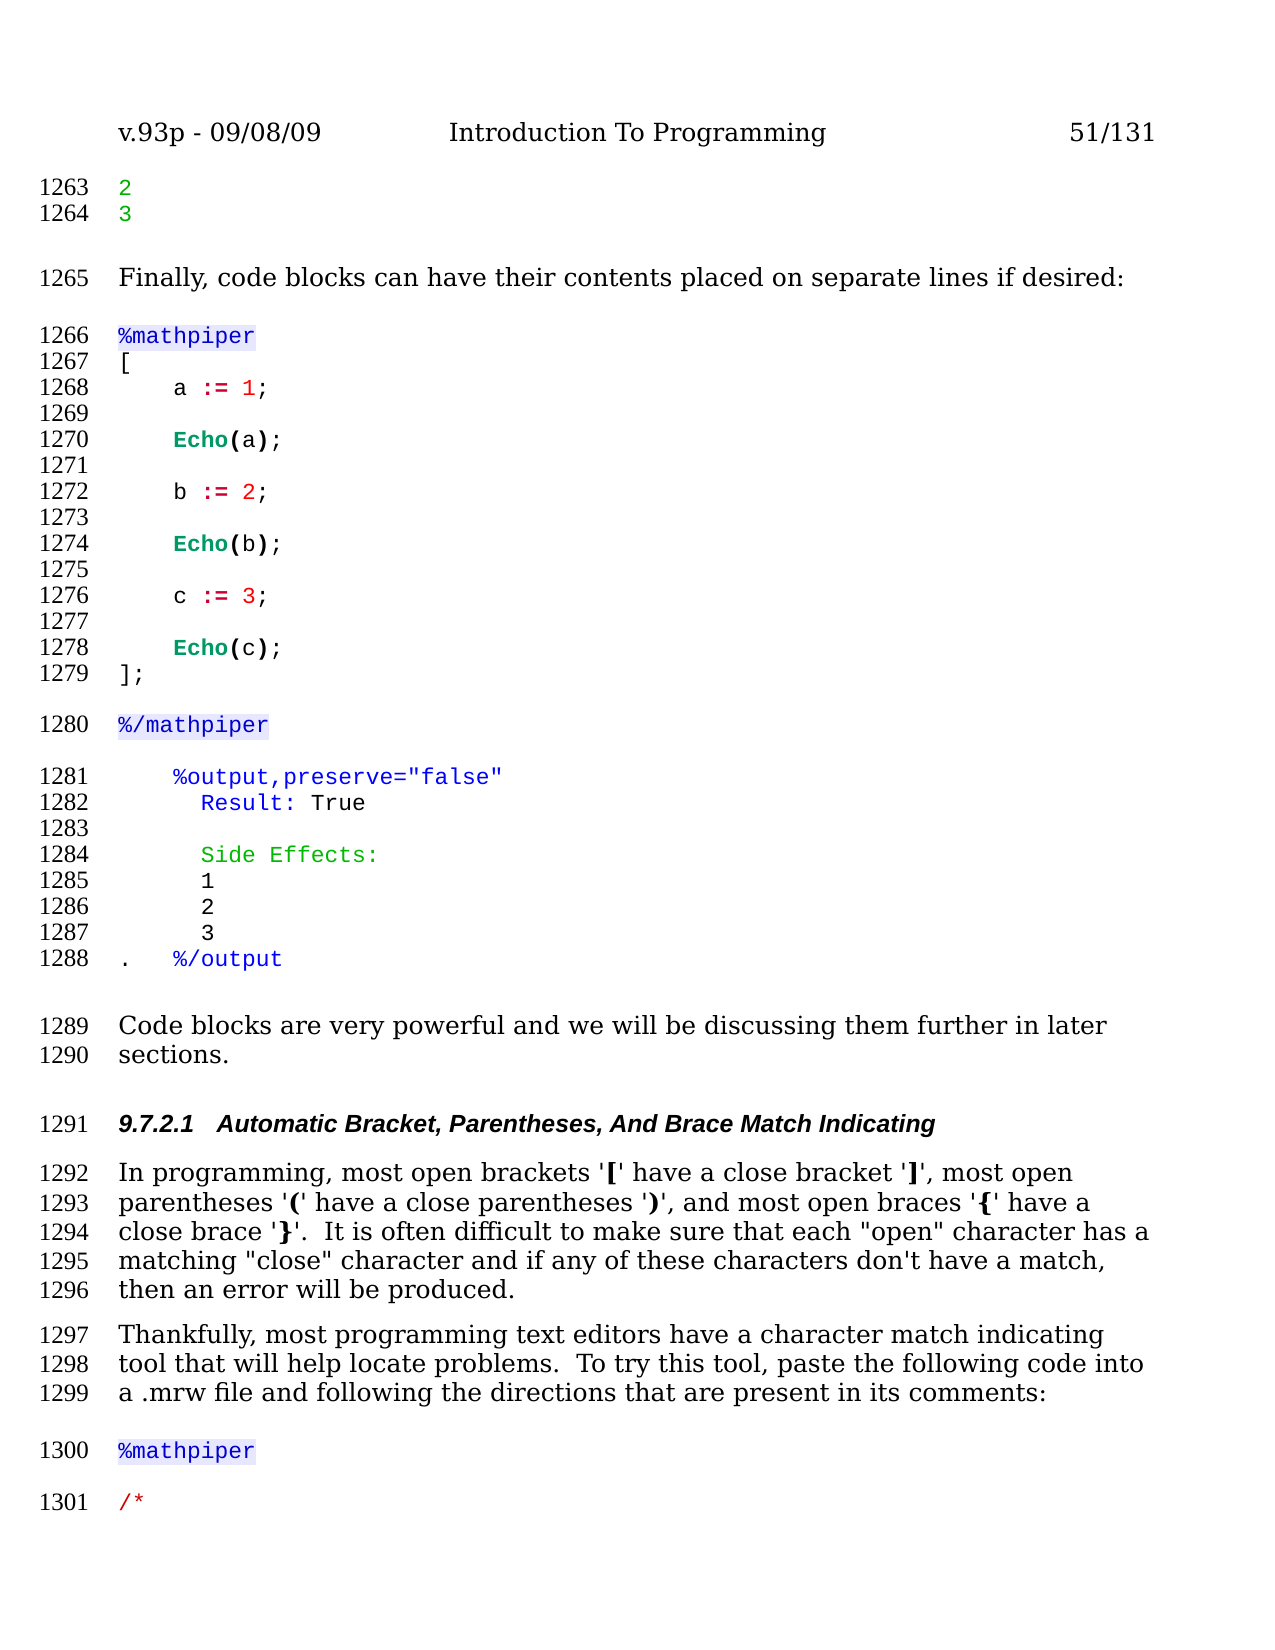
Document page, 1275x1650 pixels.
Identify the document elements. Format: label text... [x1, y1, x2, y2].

subtitle Automatic Bracket, Parentheses, And Brace Match Indicating [118, 1109, 1157, 1137]
text 2 [118, 177, 1157, 203]
text . %/output [118, 947, 1157, 973]
text Finally, code blocks can have their contents placed on separate lines if desired: [118, 263, 1157, 293]
text 1 [118, 869, 1157, 895]
text Echo(b); [118, 532, 1157, 558]
text 3 [118, 921, 1157, 947]
text Side Effects: [118, 843, 1157, 869]
text Echo(c); [118, 636, 1157, 662]
text %output,preserve="false" [118, 766, 1157, 792]
text %mathpiper [118, 325, 1157, 351]
text 2 [118, 895, 1157, 921]
text 3 [118, 203, 1157, 229]
text Thankfully, most programming text editors have a character match indicating tool that will help locate problems. To try this tool, paste the following code into a .mrw file and following the directions that are present in its comments: [118, 1320, 1157, 1407]
text Result: True [118, 792, 1157, 817]
text ]; [118, 662, 1157, 688]
text In programming, most open brackets '[' have a close bracket ']', most open parentheses '(' have a close parentheses ')', and most open braces '{' have a close brace '}'. It is often difficult to make sure that each "open" character has a matching "close" character and if any of these characters don't have a match, then an error will be produced. [118, 1158, 1157, 1305]
text [ [118, 351, 1157, 377]
text /* [118, 1491, 1157, 1517]
text %/mathpiper [118, 714, 1157, 740]
text Code blocks are very powerful and we will be discussing them further in later sections. [118, 1012, 1157, 1070]
text b := 2; [118, 480, 1157, 506]
text a := 1; [118, 377, 1157, 402]
text c := 3; [118, 584, 1157, 610]
text Echo(a); [118, 428, 1157, 454]
text %mathpiper [118, 1439, 1157, 1465]
